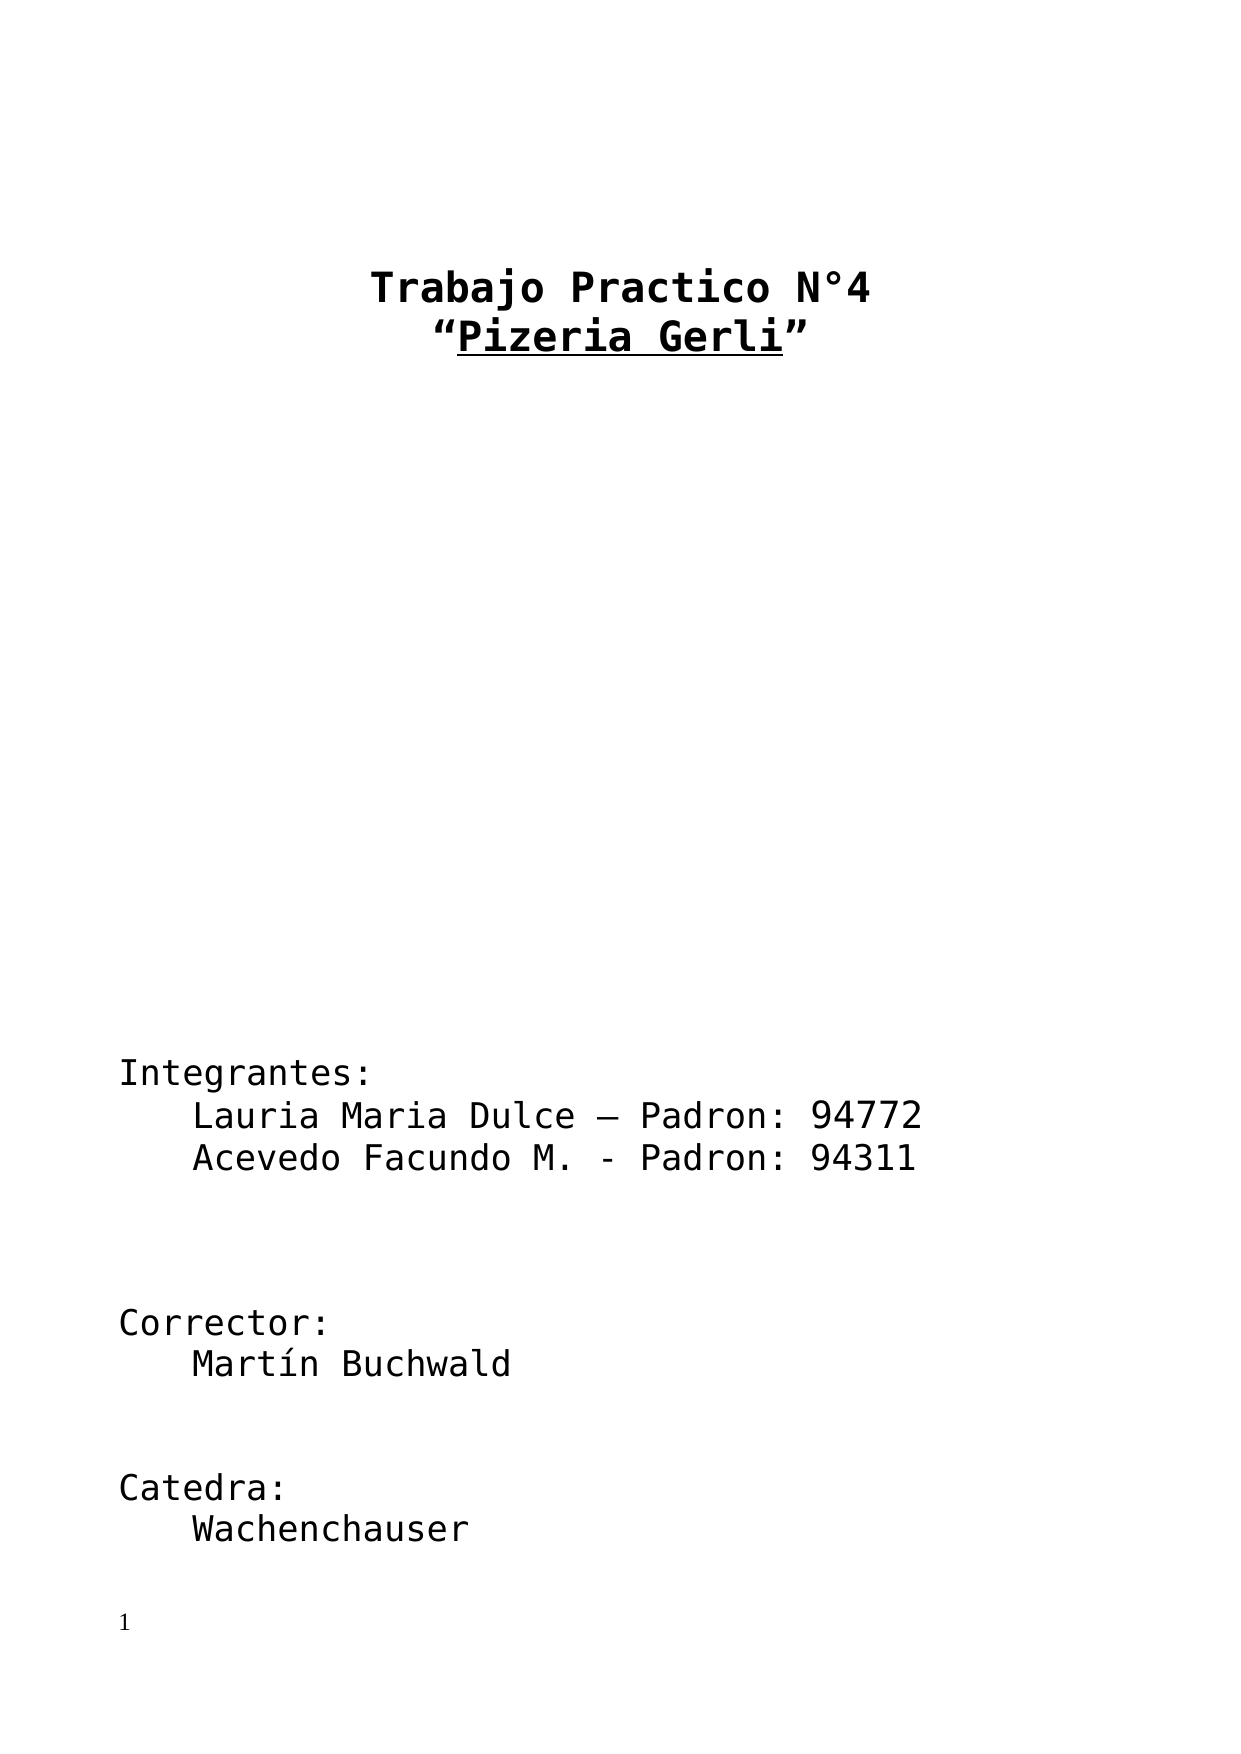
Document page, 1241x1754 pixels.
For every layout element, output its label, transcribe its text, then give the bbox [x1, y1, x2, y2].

text Wachenchauser [118, 1509, 1122, 1550]
text Corrector: [118, 1302, 1122, 1344]
text Catedra: [118, 1467, 1122, 1509]
text “Pizeria Gerli” [118, 312, 1122, 361]
text Trabajo Practico N°4 [118, 264, 1122, 312]
text Lauria Maria Dulce – Padron: 94772 [118, 1094, 1122, 1137]
text Acevedo Facundo M. - Padron: 94311 [118, 1137, 1122, 1179]
text Martín Buchwald [118, 1344, 1122, 1385]
text Integrantes: [118, 1052, 1122, 1094]
